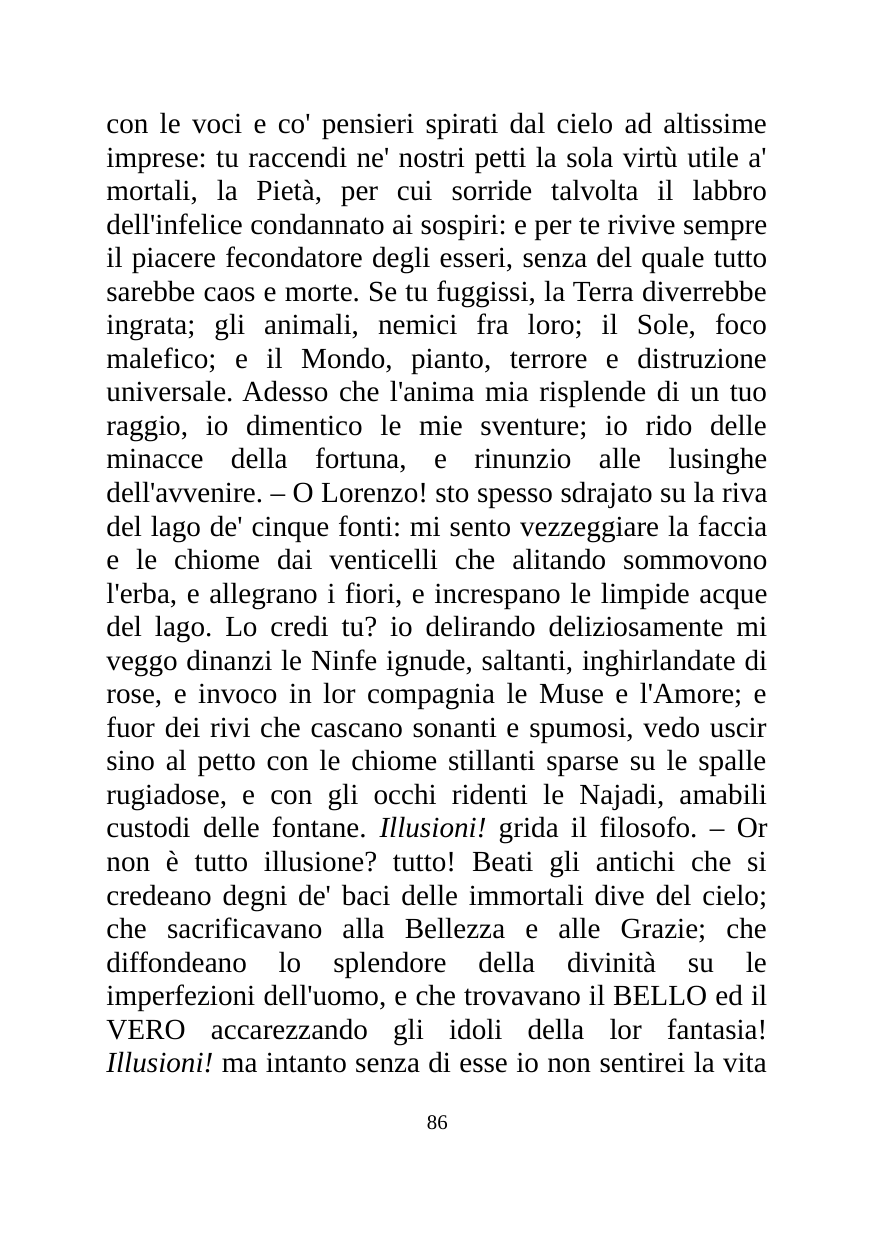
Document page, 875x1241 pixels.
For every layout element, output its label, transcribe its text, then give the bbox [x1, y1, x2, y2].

text con le voci e co' pensieri spirati dal cielo ad altissime imprese: tu raccendi ne' nostri petti la sola virtù utile a' mortali, la Pietà, per cui sorride talvolta il labbro dell'infelice condannato ai sospiri: e per te rivive sempre il piacere fecondatore degli esseri, senza del quale tutto sarebbe caos e morte. Se tu fuggissi, la Terra diverrebbe ingrata; gli animali, nemici fra loro; il Sole, foco malefico; e il Mondo, pianto, terrore e distruzione universale. Adesso che l'anima mia risplende di un tuo raggio, io dimentico le mie sventure; io rido delle minacce della fortuna, e rinunzio alle lusinghe dell'avvenire. – O Lorenzo! sto spesso sdrajato su la riva del lago de' cinque fonti: mi sento vezzeggiare la faccia e le chiome dai venticelli che alitando sommovono l'erba, e allegrano i fiori, e increspano le limpide acque del lago. Lo credi tu? io delirando deliziosamente mi veggo dinanzi le Ninfe ignude, saltanti, inghirlandate di rose, e invoco in lor compagnia le Muse e l'Amore; e fuor dei rivi che cascano sonanti e spumosi, vedo uscir sino al petto con le chiome stillanti sparse su le spalle rugiadose, e con gli occhi ridenti le Najadi, amabili custodi delle fontane. Illusioni! grida il filosofo. – Or non è tutto illusione? tutto! Beati gli antichi che si credeano degni de' baci delle immortali dive del cielo; che sacrificavano alla Bellezza e alle Grazie; che diffondeano lo splendore della divinità su le imperfezioni dell'uomo, e che trovavano il BELLO ed il VERO accarezzando gli idoli della lor fantasia! Illusioni! ma intanto senza di esse io non sentirei la vita [106, 106, 768, 1079]
